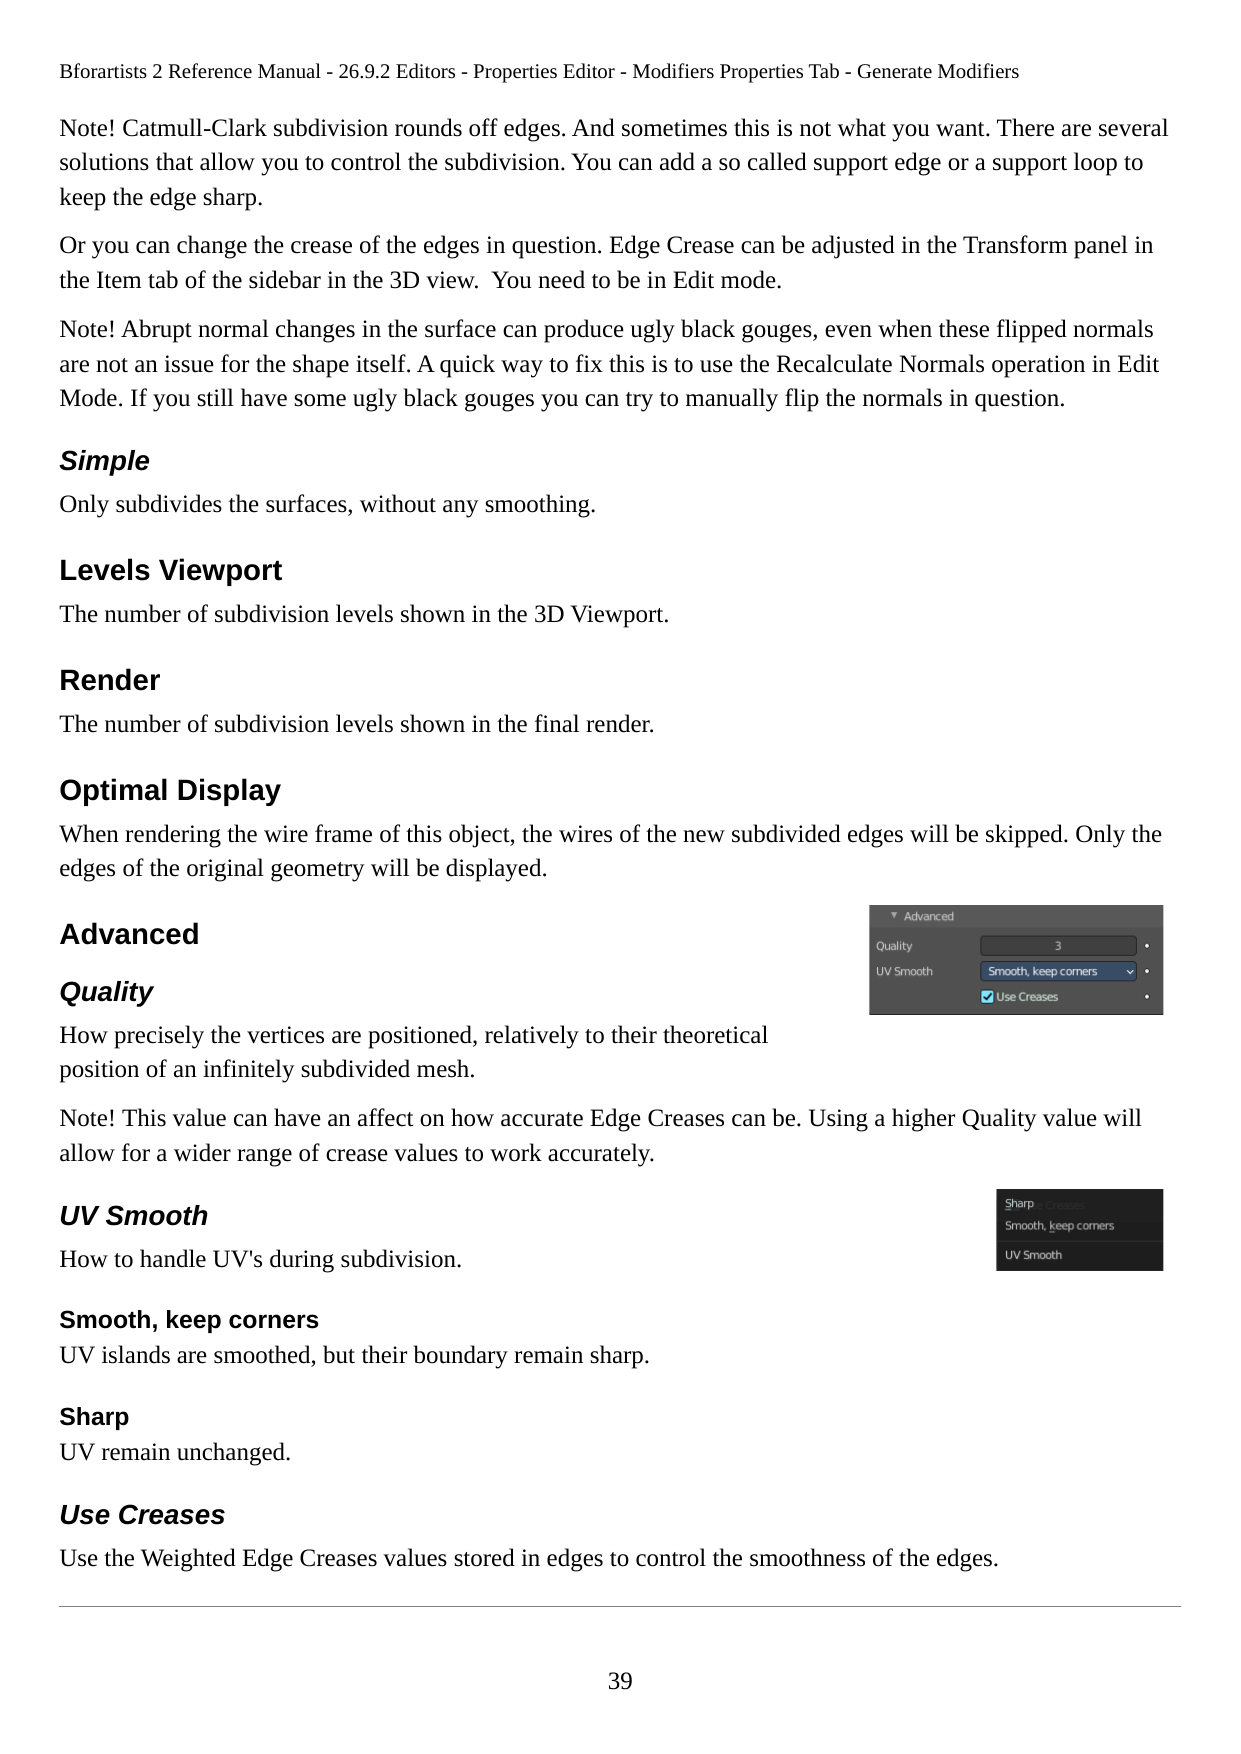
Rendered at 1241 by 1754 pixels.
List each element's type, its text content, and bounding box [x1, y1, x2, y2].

subtitle Simple [59, 445, 1181, 477]
subtitle [1164, 976, 1181, 1007]
subtitle UV Smooth [59, 1199, 996, 1231]
subtitle Use Creases [59, 1498, 1181, 1530]
subtitle [1164, 917, 1181, 951]
text UV remain unchanged. [59, 1437, 1181, 1465]
text How to handle UV's during subdivision. [59, 1244, 1181, 1273]
text The number of subdivision levels shown in the 3D Viewport. [59, 599, 1181, 628]
text Only subdivides the surfaces, without any smoothing. [59, 489, 1181, 518]
subtitle Sharp [59, 1402, 1181, 1430]
text Use the Weighted Edge Creases values stored in edges to control the smoothness of the edges. [59, 1543, 1181, 1571]
subtitle Advanced [59, 917, 869, 951]
picture [996, 1189, 1164, 1271]
subtitle Levels Viewport [59, 553, 1181, 586]
text UV islands are smoothed, but their boundary remain sharp. [59, 1340, 1181, 1369]
text Note! Abrupt normal changes in the surface can produce ugly black gouges, even when these flipped normals are not an issue for the shape itself. A quick way to fix this is to use the Recalculate Normals operation in Edit Mode. If you still have some ugly black gouges you can try to manually flip the normals in question. [59, 314, 1181, 412]
subtitle Quality [59, 976, 869, 1007]
subtitle Optimal Display [59, 772, 1181, 806]
text The number of subdivision levels shown in the final render. [59, 709, 1181, 738]
subtitle Render [59, 663, 1181, 696]
text Or you can change the crease of the edges in question. Edge Crease can be adjusted in the Transform panel in the Item tab of the sidebar in the 3D view. You need to be in Edit mode. [59, 231, 1181, 294]
text How precisely the vertices are positioned, relatively to their theoretical position of an infinitely subdivided mesh. [59, 1020, 1181, 1083]
subtitle Smooth, keep corners [59, 1306, 1181, 1334]
subtitle [1164, 1199, 1181, 1231]
text When rendering the wire frame of this object, the wires of the new subdivided edges will be skipped. Only the edges of the original geometry will be displayed. [59, 819, 1181, 882]
text Note! This value can have an affect on how accurate Edge Creases can be. Using a higher Quality value will allow for a wider range of crease values to work accurately. [59, 1103, 1181, 1167]
picture [869, 905, 1164, 1015]
text Note! Catmull-Clark subdivision rounds off edges. And sometimes this is not what you want. There are several solutions that allow you to control the subdivision. You can add a so called support edge or a support loop to keep the edge sharp. [59, 113, 1181, 210]
